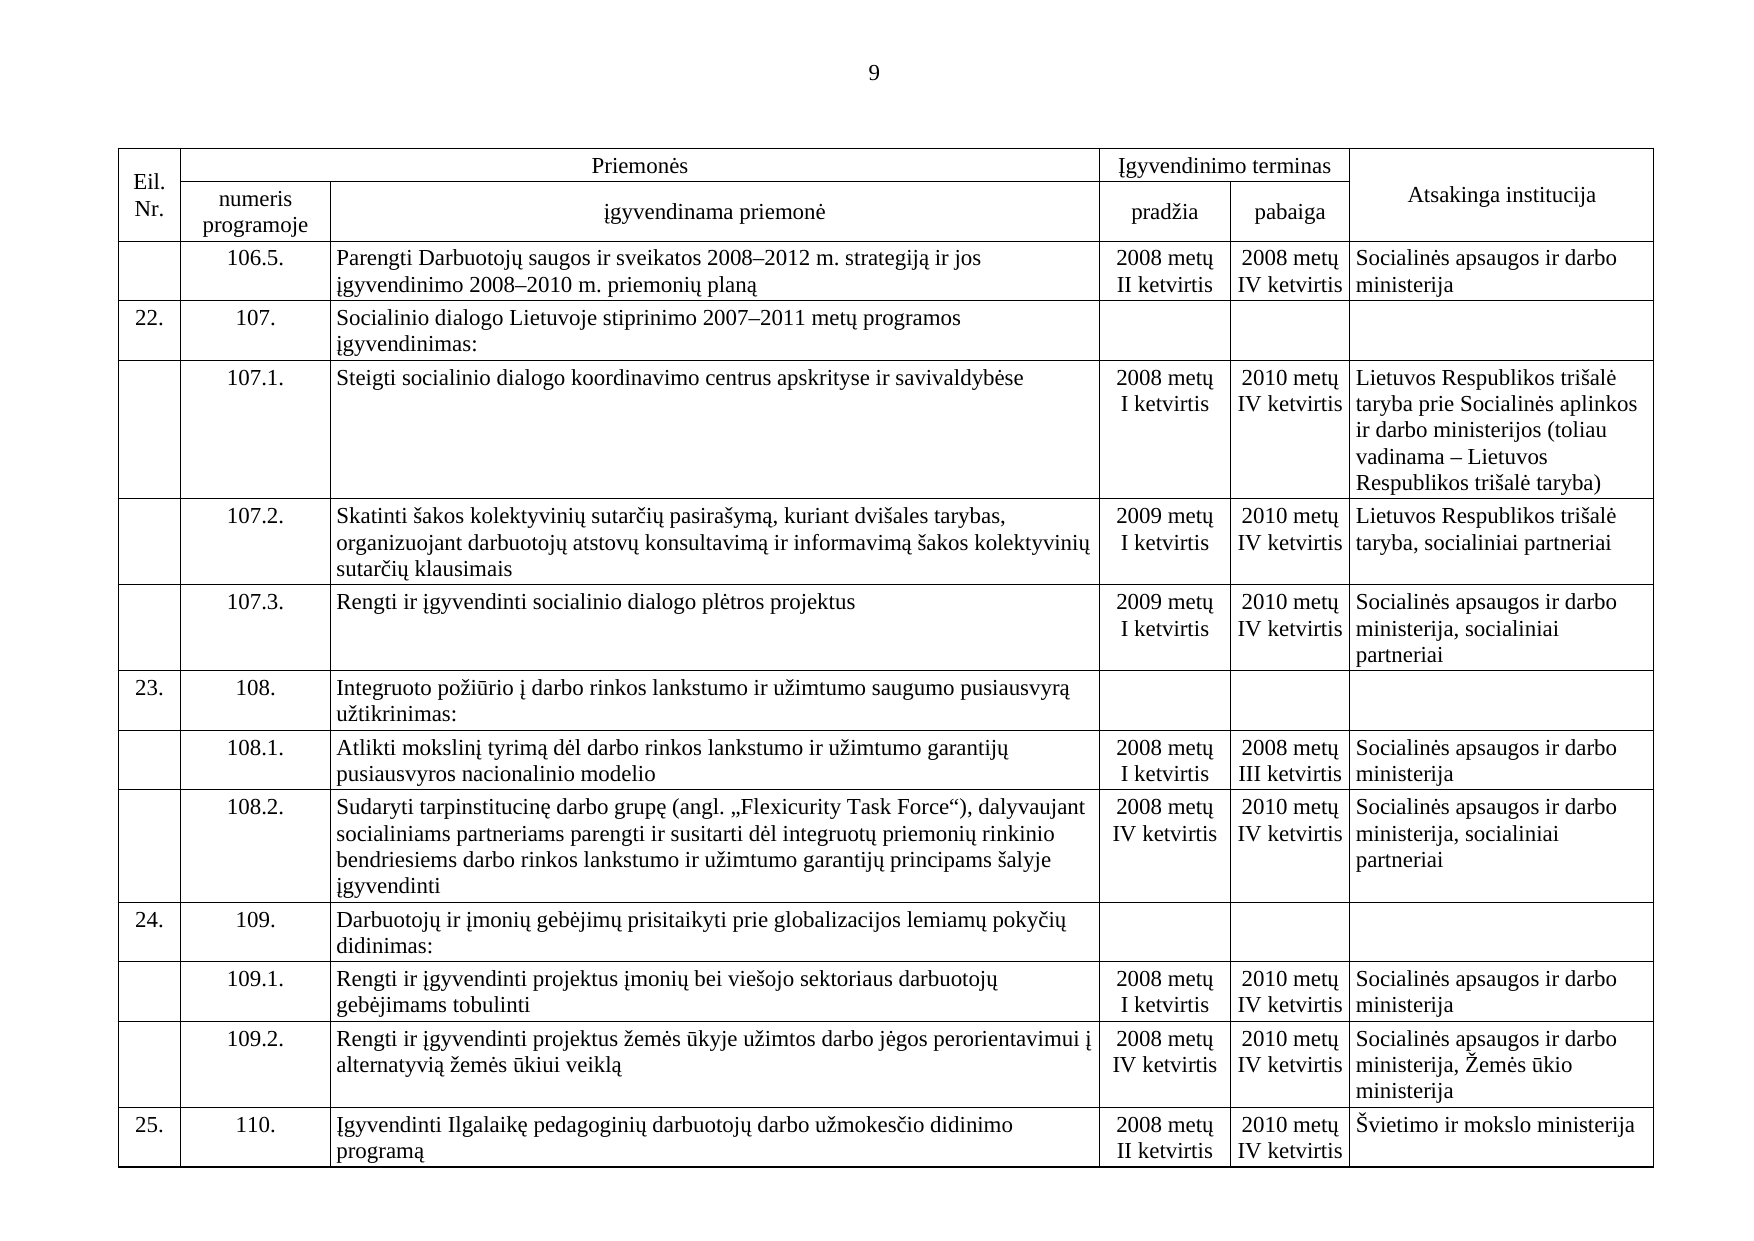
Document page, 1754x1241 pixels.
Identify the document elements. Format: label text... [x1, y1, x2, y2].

table_cell 2008 metų IV ketvirtis [1231, 242, 1349, 300]
table_cell Socialinės apsaugos ir darbo ministerija [1350, 242, 1653, 300]
table_cell Lietuvos Respublikos trišalė taryba prie Socialinės aplinkos ir darbo ministerijos (toliau vadinama – Lietuvos Respublikos trišalė taryba) [1350, 361, 1653, 498]
table_cell 2010 metų IV ketvirtis [1231, 1022, 1349, 1107]
table_cell Skatinti šakos kolektyvinių sutarčių pasirašymą, kuriant dvišales tarybas, organizuojant darbuotojų atstovų konsultavimą ir informavimą šakos kolektyvinių sutarčių klausimais [331, 499, 1099, 584]
table_cell 108. [181, 671, 330, 730]
table_cell 2010 metų IV ketvirtis [1231, 1108, 1349, 1166]
table_cell 2010 metų IV ketvirtis [1231, 499, 1349, 584]
table_cell [119, 242, 180, 300]
table_cell [119, 499, 180, 584]
table_header Eil. Nr. [119, 149, 180, 241]
table_cell numeris programoje [181, 182, 330, 241]
table_cell 25. [119, 1108, 180, 1166]
table_cell Socialinės apsaugos ir darbo ministerija, socialiniai partneriai [1350, 585, 1653, 670]
table_cell 23. [119, 671, 180, 730]
table_cell 109.1. [181, 962, 330, 1021]
table_header Priemonės [181, 149, 1099, 181]
table_cell 2008 metų IV ketvirtis [1100, 790, 1230, 902]
table_cell [119, 790, 180, 902]
table_cell 110. [181, 1108, 330, 1166]
table_cell Parengti Darbuotojų saugos ir sveikatos 2008–2012 m. strategiją ir jos įgyvendinimo 2008–2010 m. priemonių planą [331, 242, 1099, 300]
table_cell pradžia [1100, 182, 1230, 241]
table_cell 2010 metų IV ketvirtis [1231, 585, 1349, 670]
table_cell Socialinės apsaugos ir darbo ministerija, Žemės ūkio ministerija [1350, 1022, 1653, 1107]
table_cell Integruoto požiūrio į darbo rinkos lankstumo ir užimtumo saugumo pusiausvyrą užtikrinimas: [331, 671, 1099, 730]
table_cell Rengti ir įgyvendinti socialinio dialogo plėtros projektus [331, 585, 1099, 670]
table_cell 22. [119, 301, 180, 360]
table_cell Steigti socialinio dialogo koordinavimo centrus apskrityse ir savivaldybėse [331, 361, 1099, 498]
table_cell 2008 metų IV ketvirtis [1100, 1022, 1230, 1107]
table_cell 109.2. [181, 1022, 330, 1107]
table_cell 108.1. [181, 731, 330, 789]
table_cell 107.1. [181, 361, 330, 498]
table_cell [1350, 301, 1653, 360]
table_cell [1100, 671, 1230, 730]
table_cell [119, 731, 180, 789]
table_cell [1231, 903, 1349, 961]
table_cell Įgyvendinti Ilgalaikę pedagoginių darbuotojų darbo užmokesčio didinimo programą [331, 1108, 1099, 1166]
table_cell 2010 metų IV ketvirtis [1231, 962, 1349, 1021]
table_cell [1231, 671, 1349, 730]
table_cell [119, 585, 180, 670]
table_cell [119, 1022, 180, 1107]
table_cell Darbuotojų ir įmonių gebėjimų prisitaikyti prie globalizacijos lemiamų pokyčių didinimas: [331, 903, 1099, 961]
table_cell Rengti ir įgyvendinti projektus įmonių bei viešojo sektoriaus darbuotojų gebėjimams tobulinti [331, 962, 1099, 1021]
table_cell 2008 metų I ketvirtis [1100, 731, 1230, 789]
table_cell [119, 962, 180, 1021]
table_cell [1100, 903, 1230, 961]
table_cell 107.3. [181, 585, 330, 670]
table_cell pabaiga [1231, 182, 1349, 241]
table_cell Sudaryti tarpinstitucinę darbo grupę (angl. „Flexicurity Task Force“), dalyvaujant socialiniams partneriams parengti ir susitarti dėl integruotų priemonių rinkinio bendriesiems darbo rinkos lankstumo ir užimtumo garantijų principams šalyje įgyvendinti [331, 790, 1099, 902]
table_cell Švietimo ir mokslo ministerija [1350, 1108, 1653, 1166]
table_header Įgyvendinimo terminas [1100, 149, 1349, 181]
table_cell įgyvendinama priemonė [331, 182, 1099, 241]
table_cell 2010 metų IV ketvirtis [1231, 790, 1349, 902]
table_cell [1350, 671, 1653, 730]
table_cell 107. [181, 301, 330, 360]
table_cell Socialinės apsaugos ir darbo ministerija, socialiniai partneriai [1350, 790, 1653, 902]
table_cell Socialinio dialogo Lietuvoje stiprinimo 2007–2011 metų programos įgyvendinimas: [331, 301, 1099, 360]
table_cell [1231, 301, 1349, 360]
table_cell [119, 361, 180, 498]
table_cell 24. [119, 903, 180, 961]
table_cell Socialinės apsaugos ir darbo ministerija [1350, 962, 1653, 1021]
table_cell 108.2. [181, 790, 330, 902]
table_header Atsakinga institucija [1350, 149, 1653, 241]
table_cell 2008 metų I ketvirtis [1100, 361, 1230, 498]
table_cell Atlikti mokslinį tyrimą dėl darbo rinkos lankstumo ir užimtumo garantijų pusiausvyros nacionalinio modelio [331, 731, 1099, 789]
table_cell 2008 metų III ketvirtis [1231, 731, 1349, 789]
table_cell [1100, 301, 1230, 360]
table_cell 109. [181, 903, 330, 961]
table_cell Lietuvos Respublikos trišalė taryba, socialiniai partneriai [1350, 499, 1653, 584]
table_cell 106.5. [181, 242, 330, 300]
table_cell 2008 metų II ketvirtis [1100, 242, 1230, 300]
table_cell Socialinės apsaugos ir darbo ministerija [1350, 731, 1653, 789]
table_cell 2010 metų IV ketvirtis [1231, 361, 1349, 498]
table_cell [1350, 903, 1653, 961]
table_cell 2009 metų I ketvirtis [1100, 499, 1230, 584]
table_cell 2008 metų II ketvirtis [1100, 1108, 1230, 1166]
table_cell 2008 metų I ketvirtis [1100, 962, 1230, 1021]
table_cell 107.2. [181, 499, 330, 584]
table_cell Rengti ir įgyvendinti projektus žemės ūkyje užimtos darbo jėgos perorientavimui į alternatyvią žemės ūkiui veiklą [331, 1022, 1099, 1107]
table_cell 2009 metų I ketvirtis [1100, 585, 1230, 670]
